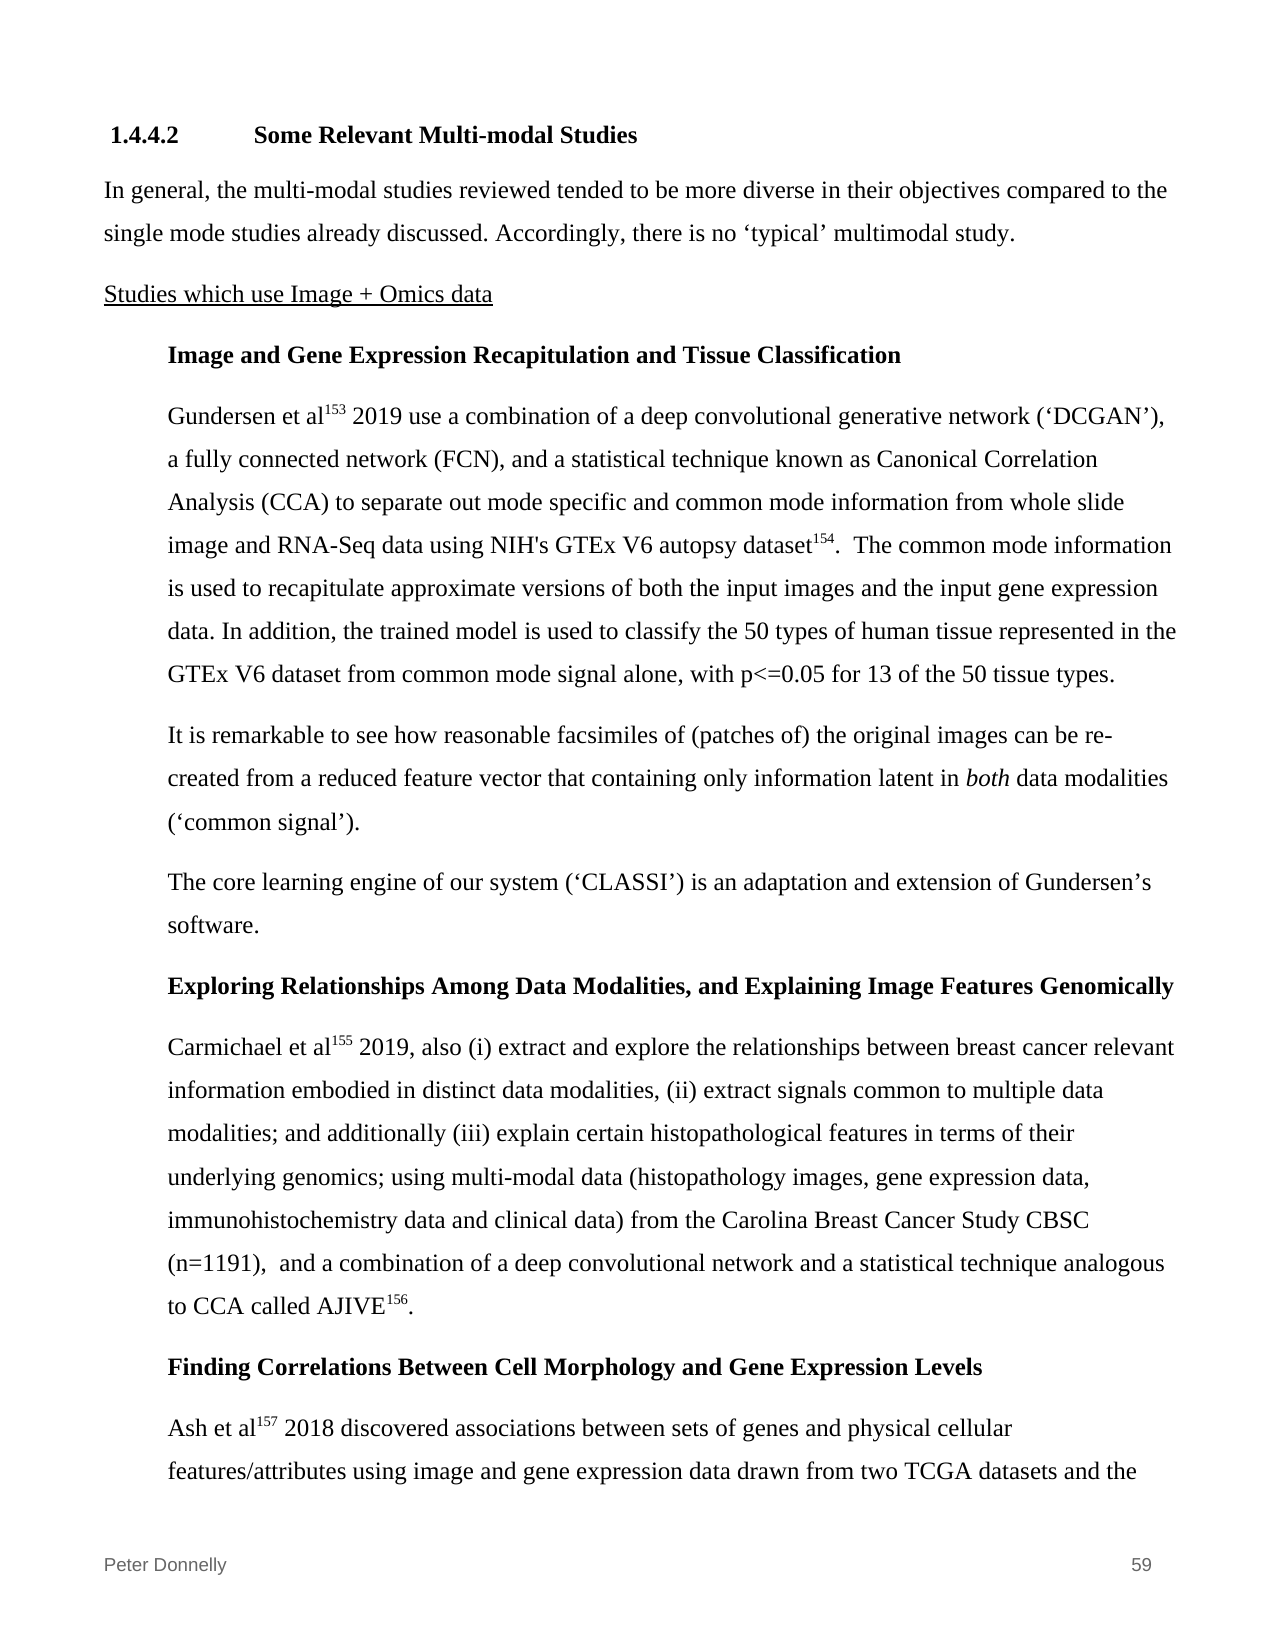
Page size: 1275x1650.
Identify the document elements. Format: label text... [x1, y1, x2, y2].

text Exploring Relationships Among Data Modalities, and Explaining Image Features Genomically [167, 971, 1181, 1000]
text Image and Gene Expression Recapitulation and Tissue Classification [167, 340, 1181, 369]
text Carmichael et al 2019, also (i) extract and explore the relationships between breast cancer relevant information embodied in distinct data modalities, (ii) extract signals common to multiple data modalities; and additionally (iii) explain certain histopathological features in terms of their underlying genomics; using multi-modal data (histopathology images, gene expression data, immunohistochemistry data and clinical data) from the Carolina Breast Cancer Study CBSC (n=1191), and a combination of a deep convolutional network and a statistical technique analogous to CCA called AJIVE. [167, 1032, 1181, 1320]
text In general, the multi-modal studies reviewed tended to be more diverse in their objectives compared to the single mode studies already discussed. Accordingly, there is no ‘typical’ multimodal study. [103, 175, 1181, 247]
text Finding Correlations Between Cell Morphology and Gene Expression Levels [167, 1352, 1181, 1381]
subtitle Some Relevant Multi-modal Studies [103, 120, 1181, 148]
text The core learning engine of our system (‘CLASSI’) is an adaptation and extension of Gundersen’s software. [167, 867, 1181, 939]
text Studies which use Image + Omics data [103, 279, 1181, 308]
text It is remarkable to see how reasonable facsimiles of (patches of) the original images can be re-created from a reduced feature vector that containing only information latent in both data modalities (‘common signal’). [167, 720, 1181, 835]
text Gundersen et al 2019 use a combination of a deep convolutional generative network (‘DCGAN’), a fully connected network (FCN), and a statistical technique known as Canonical Correlation Analysis (CCA) to separate out mode specific and common mode information from whole slide image and RNA-Seq data using NIH's GTEx V6 autopsy dataset. The common mode information is used to recapitulate approximate versions of both the input images and the input gene expression data. In addition, the trained model is used to classify the 50 types of human tissue represented in the GTEx V6 dataset from common mode signal alone, with p<=0.05 for 13 of the 50 tissue types. [167, 401, 1181, 688]
text Ash et al 2018 discovered associations between sets of genes and physical cellular features/attributes using image and gene expression data drawn from two TCGA datasets and the [167, 1413, 1181, 1484]
